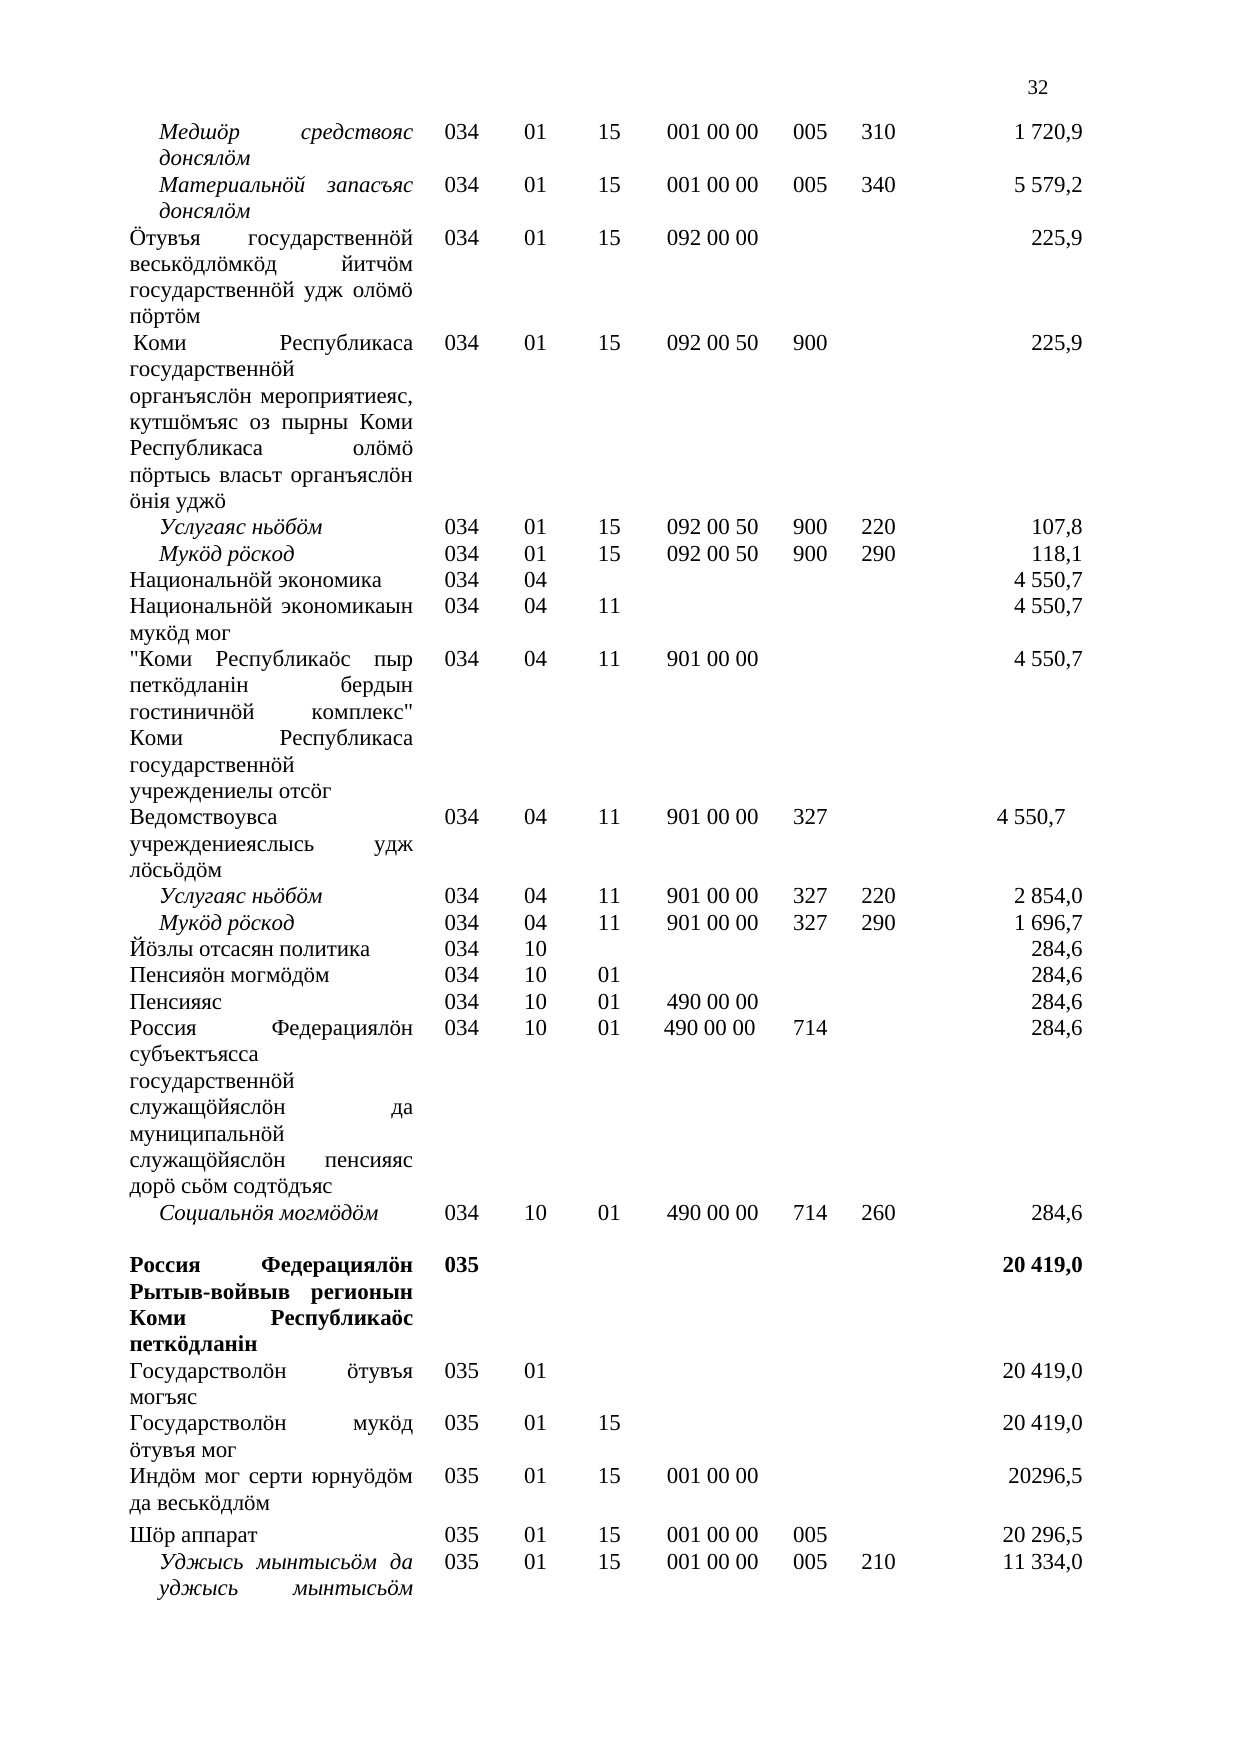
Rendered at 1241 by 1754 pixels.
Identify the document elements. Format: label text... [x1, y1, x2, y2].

table_cell [118, 1225, 424, 1251]
table_cell [1094, 329, 1150, 513]
table_cell 034 [425, 540, 498, 566]
table_cell Национальнöй экономикаын мукöд мог [118, 593, 424, 645]
table_cell Социальнöя могмöдöм [118, 1199, 424, 1225]
table_cell 10 [498, 935, 572, 961]
table_cell 20 296,5 [915, 1521, 1094, 1548]
table_cell [779, 645, 841, 803]
table_cell 092 00 50 [646, 329, 779, 513]
table_cell [779, 566, 841, 592]
table_cell 220 [841, 883, 915, 909]
table_cell 4 550,7 [915, 645, 1094, 803]
table_cell Ведомствоувса учреждениеяслысь удж лöсьöдöм [118, 803, 424, 882]
table_cell 15 [572, 224, 646, 329]
table_cell Уджысь мынтысьöм да уджысь мынтысьöм [118, 1548, 424, 1601]
table_cell 490 00 00 [646, 1199, 779, 1225]
table_cell 034 [425, 645, 498, 803]
table_cell 04 [498, 645, 572, 803]
table_cell [915, 1225, 1094, 1251]
table_cell 20296,5 [915, 1462, 1094, 1521]
table_cell [498, 1225, 572, 1251]
table_cell 11 334,0 [915, 1548, 1094, 1601]
table_cell [841, 1225, 915, 1251]
table_cell Государстволöн öтувъя могъяс [118, 1357, 424, 1409]
table_cell 118,1 [915, 540, 1094, 566]
table_cell 034 [425, 514, 498, 540]
table_cell [646, 1225, 779, 1251]
table_cell 034 [425, 988, 498, 1014]
table_cell [425, 1225, 498, 1251]
table_cell 284,6 [915, 1014, 1094, 1199]
table_cell 01 [498, 171, 572, 223]
table_cell Услугаяс ньöбöм [118, 883, 424, 909]
table_cell 290 [841, 909, 915, 935]
table_cell 225,9 [915, 329, 1094, 513]
table_cell [1094, 1410, 1150, 1462]
table_cell [1094, 171, 1150, 223]
table_cell [779, 1410, 841, 1462]
table_cell [841, 593, 915, 645]
table_cell 01 [572, 988, 646, 1014]
table_cell [1094, 961, 1150, 988]
table_cell 034 [425, 566, 498, 592]
table_cell [646, 1410, 779, 1462]
table_cell 225,9 [915, 224, 1094, 329]
table_cell [841, 1521, 915, 1548]
table_cell 714 [779, 1014, 841, 1199]
table_cell 035 [425, 1251, 498, 1357]
table_cell 327 [779, 883, 841, 909]
table_cell 15 [572, 1521, 646, 1548]
table_cell 714 [779, 1199, 841, 1225]
table_cell "Коми Республикаöс пыр петкöдланiн бердын гостиничнöй комплекс" Коми Республикаса государственнöй учреждениелы отсöг [118, 645, 424, 803]
table_cell [646, 961, 779, 988]
table_cell 035 [425, 1462, 498, 1521]
table_cell [1094, 935, 1150, 961]
table_cell [779, 961, 841, 988]
table_cell [1094, 645, 1150, 803]
table_cell 310 [841, 118, 915, 171]
table_cell [498, 1251, 572, 1357]
table_cell 4 550,7 [915, 803, 1094, 882]
table_cell Пенсияöн могмöдöм [118, 961, 424, 988]
table_cell 210 [841, 1548, 915, 1601]
table_cell [1094, 514, 1150, 540]
table_cell Услугаяс ньöбöм [118, 514, 424, 540]
table_cell Индöм мог серти юрнуöдöм да веськöдлöм [118, 1462, 424, 1521]
table_cell 01 [572, 1014, 646, 1199]
table_cell 01 [572, 961, 646, 988]
table_cell [1094, 909, 1150, 935]
table_cell [1094, 593, 1150, 645]
table_cell [646, 1357, 779, 1409]
table_cell 005 [779, 1548, 841, 1601]
table_cell [646, 1251, 779, 1357]
table_cell 2 854,0 [915, 883, 1094, 909]
table_cell [841, 645, 915, 803]
table_cell 901 00 00 [646, 803, 779, 882]
table_cell [1094, 803, 1150, 882]
table_cell 220 [841, 514, 915, 540]
table_cell [841, 961, 915, 988]
table_cell 900 [779, 329, 841, 513]
table_cell [841, 329, 915, 513]
table_cell 4 550,7 [915, 593, 1094, 645]
table_cell [841, 988, 915, 1014]
table_cell [572, 1357, 646, 1409]
table_cell [779, 1357, 841, 1409]
table_cell [646, 593, 779, 645]
table_cell 10 [498, 961, 572, 988]
table_cell 20 419,0 [915, 1357, 1094, 1409]
table_cell [841, 566, 915, 592]
table_cell [779, 593, 841, 645]
table_cell [779, 1462, 841, 1521]
table_cell [1094, 540, 1150, 566]
table_cell 01 [498, 1357, 572, 1409]
table_cell Государстволöн мукöд öтувъя мог [118, 1410, 424, 1462]
table_cell 900 [779, 514, 841, 540]
table_cell [572, 566, 646, 592]
table_cell 01 [498, 540, 572, 566]
table_cell 034 [425, 803, 498, 882]
table_cell [1094, 1199, 1150, 1225]
table_cell [841, 935, 915, 961]
table_cell 15 [572, 540, 646, 566]
table_cell Мукöд рöскод [118, 540, 424, 566]
table_cell Шöр аппарат [118, 1521, 424, 1548]
table_cell 01 [498, 118, 572, 171]
table_cell [779, 1225, 841, 1251]
table_cell [841, 1251, 915, 1357]
table_cell 15 [572, 1410, 646, 1462]
table_cell 290 [841, 540, 915, 566]
table_cell 260 [841, 1199, 915, 1225]
table_cell 01 [498, 514, 572, 540]
table_cell 001 00 00 [646, 1548, 779, 1601]
table_cell 034 [425, 883, 498, 909]
table_cell [779, 224, 841, 329]
table_cell 01 [498, 224, 572, 329]
table_cell 035 [425, 1548, 498, 1601]
table_cell 034 [425, 1199, 498, 1225]
table_cell [646, 935, 779, 961]
table_cell 034 [425, 329, 498, 513]
table_cell 034 [425, 224, 498, 329]
table_cell 327 [779, 909, 841, 935]
table_cell [1094, 1251, 1150, 1357]
table_cell 001 00 00 [646, 1521, 779, 1548]
table_cell Коми Республикаса государственнöй органъяслöн мероприятиеяс, кутшöмъяс оз пырны Коми Республикаса олöмö пöртысь власьт органъяслöн öнія уджö [118, 329, 424, 513]
table_cell 284,6 [915, 961, 1094, 988]
table_cell 092 00 00 [646, 224, 779, 329]
table_cell [779, 988, 841, 1014]
table_cell 15 [572, 1462, 646, 1521]
table_cell 107,8 [915, 514, 1094, 540]
table_cell 901 00 00 [646, 645, 779, 803]
table_cell 1 696,7 [915, 909, 1094, 935]
table_cell 15 [572, 171, 646, 223]
table_cell 901 00 00 [646, 909, 779, 935]
table_cell 4 550,7 [915, 566, 1094, 592]
table_cell 20 419,0 [915, 1251, 1094, 1357]
table_cell [572, 935, 646, 961]
table_cell [1094, 1462, 1150, 1521]
table_cell 900 [779, 540, 841, 566]
table_cell Öтувъя государственнöй веськöдлöмкöд йитчöм государственнöй удж олöмö пöртöм [118, 224, 424, 329]
table_cell 001 00 00 [646, 1462, 779, 1521]
table_cell 034 [425, 909, 498, 935]
table_cell [779, 1251, 841, 1357]
table_cell 092 00 50 [646, 540, 779, 566]
table_cell 11 [572, 909, 646, 935]
table_cell 04 [498, 909, 572, 935]
table_cell [1094, 1225, 1150, 1251]
table_cell [1094, 224, 1150, 329]
table_cell 11 [572, 803, 646, 882]
table_cell [841, 1014, 915, 1199]
table_cell 01 [498, 1521, 572, 1548]
table_cell 20 419,0 [915, 1410, 1094, 1462]
table_cell Россия Федерациялöн субъектъясса государственнöй служащöйяслöн да муниципальнöй служащöйяслöн пенсияяс дорö сьöм сод­тöдъяс [118, 1014, 424, 1199]
table_cell 04 [498, 883, 572, 909]
table_cell [572, 1251, 646, 1357]
table_cell [779, 935, 841, 961]
table_cell Медшöр средствояс донсялöм [118, 118, 424, 171]
table_cell 04 [498, 566, 572, 592]
table_cell Материальнöй запасъяс донсялöм [118, 171, 424, 223]
table_cell 1 720,9 [915, 118, 1094, 171]
table_cell 340 [841, 171, 915, 223]
table_cell [1094, 566, 1150, 592]
table_cell [841, 1410, 915, 1462]
table_cell [646, 566, 779, 592]
table_cell [841, 1357, 915, 1409]
table_cell 10 [498, 1014, 572, 1199]
table_cell [1094, 1014, 1150, 1199]
table_cell 284,6 [915, 1199, 1094, 1225]
table_cell 005 [779, 118, 841, 171]
table_cell [1094, 1521, 1150, 1548]
table_cell 10 [498, 988, 572, 1014]
table_cell [841, 224, 915, 329]
table_cell 092 00 50 [646, 514, 779, 540]
table_cell Национальнöй экономика [118, 566, 424, 592]
table_cell 035 [425, 1521, 498, 1548]
table_cell 04 [498, 593, 572, 645]
table_cell [1094, 118, 1150, 171]
table_cell 01 [498, 329, 572, 513]
table_cell 15 [572, 329, 646, 513]
table_cell [1094, 1548, 1150, 1601]
table_cell 04 [498, 803, 572, 882]
table_cell 034 [425, 961, 498, 988]
table_cell Пенсияяс [118, 988, 424, 1014]
table_cell 284,6 [915, 988, 1094, 1014]
table_cell 11 [572, 645, 646, 803]
table_cell 01 [498, 1462, 572, 1521]
table_cell 034 [425, 171, 498, 223]
table_cell [841, 1462, 915, 1521]
table_cell 001 00 00 [646, 118, 779, 171]
table_cell 5 579,2 [915, 171, 1094, 223]
table_cell 034 [425, 118, 498, 171]
table_cell 15 [572, 1548, 646, 1601]
table_cell 15 [572, 118, 646, 171]
table_cell 035 [425, 1410, 498, 1462]
table_cell 327 [779, 803, 841, 882]
table_cell 490 00 00 [646, 1014, 779, 1199]
table_cell 005 [779, 1521, 841, 1548]
table_cell 284,6 [915, 935, 1094, 961]
table_cell [1094, 1357, 1150, 1409]
table_cell 034 [425, 593, 498, 645]
table_cell 901 00 00 [646, 883, 779, 909]
table_cell 034 [425, 1014, 498, 1199]
table_cell 01 [572, 1199, 646, 1225]
table_cell 11 [572, 593, 646, 645]
table_cell [841, 803, 915, 882]
table_cell 005 [779, 171, 841, 223]
table_cell 15 [572, 514, 646, 540]
table_cell 490 00 00 [646, 988, 779, 1014]
table_cell Йöзлы отсасян политика [118, 935, 424, 961]
table_cell 01 [498, 1410, 572, 1462]
table_cell Россия Федерациялöн Рытыв-войвыв регионын Коми Республикаöс петкöдланiн [118, 1251, 424, 1357]
table_cell 10 [498, 1199, 572, 1225]
table_cell 001 00 00 [646, 171, 779, 223]
table_cell Мукöд рöскод [118, 909, 424, 935]
table_cell [1094, 883, 1150, 909]
table_cell [1094, 988, 1150, 1014]
table_cell 11 [572, 883, 646, 909]
table_cell 035 [425, 1357, 498, 1409]
table_cell [572, 1225, 646, 1251]
table_cell 034 [425, 935, 498, 961]
table_cell 01 [498, 1548, 572, 1601]
